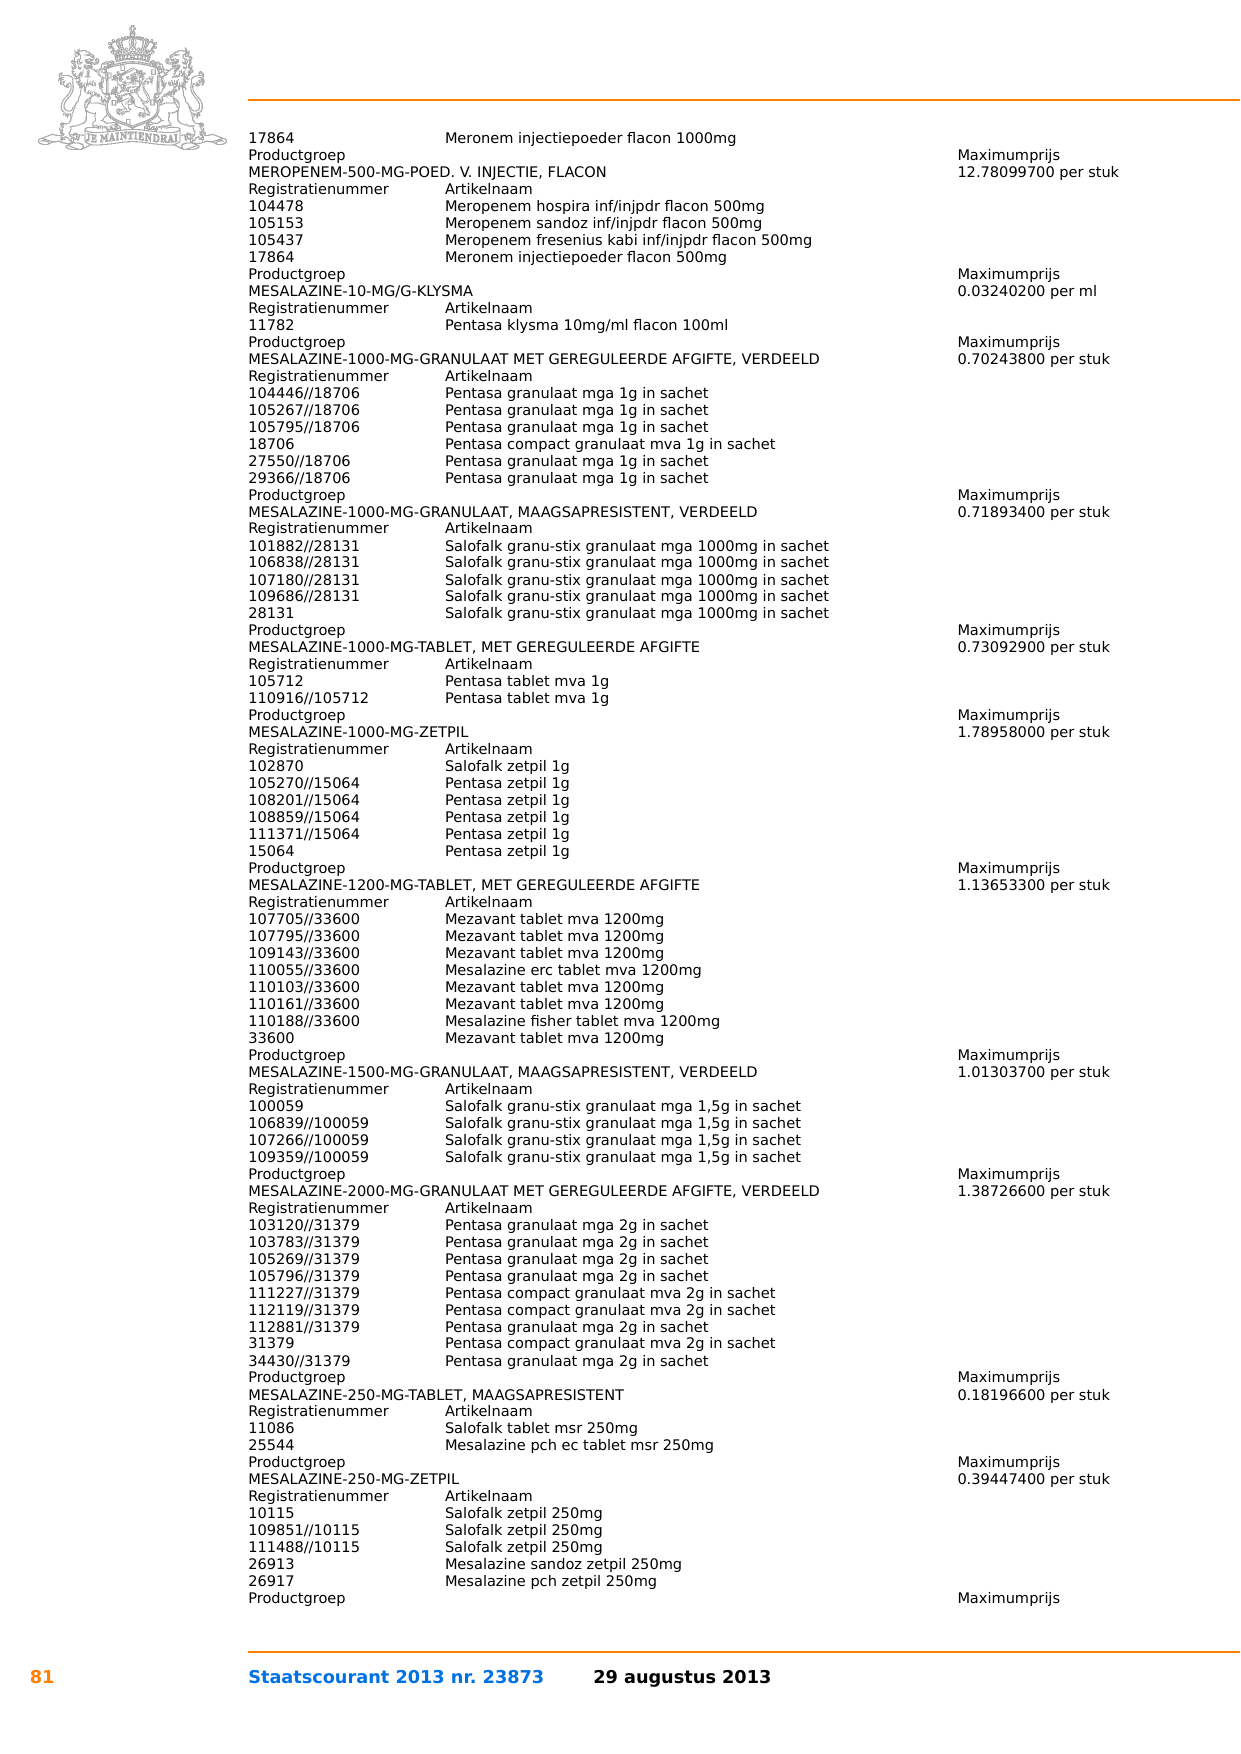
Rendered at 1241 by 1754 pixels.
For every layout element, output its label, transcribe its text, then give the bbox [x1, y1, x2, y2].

table_cell Pentasa zetpil 1g [439, 843, 951, 860]
table_cell Salofalk granu-stix granulaat mga 1,5g in sachet [439, 1098, 951, 1115]
table_cell [951, 1030, 1163, 1047]
table_cell Pentasa granulaat mga 2g in sachet [439, 1217, 951, 1233]
table_cell Pentasa granulaat mga 2g in sachet [439, 1251, 951, 1267]
table_cell [951, 894, 1163, 911]
table_cell 109851//10115 [248, 1522, 439, 1539]
table_cell 103783//31379 [248, 1234, 439, 1251]
table_cell 34430//31379 [248, 1353, 439, 1369]
table_cell Mesalazine sandoz zetpil 250mg [439, 1556, 951, 1573]
table_cell Maximumprijs [951, 1369, 1163, 1386]
table_cell [951, 1403, 1163, 1420]
table_cell 111371//15064 [248, 826, 439, 843]
table_cell Meronem injectiepoeder flacon 500mg [439, 249, 951, 266]
table_cell Productgroep [248, 266, 439, 283]
table_cell [951, 1234, 1163, 1251]
table_cell Artikelnaam [439, 1081, 951, 1098]
table_cell Registratienummer [248, 368, 439, 384]
table_cell [951, 1251, 1163, 1267]
table_cell Registratienummer [248, 656, 439, 673]
table_cell [951, 1522, 1163, 1539]
table_cell [439, 1047, 951, 1064]
table_cell Pentasa tablet mva 1g [439, 690, 951, 707]
table_cell 102870 [248, 758, 439, 775]
table_cell MESALAZINE-1200-MG-TABLET, MET GEREGULEERDE AFGIFTE [248, 877, 951, 894]
table_cell [951, 979, 1163, 996]
table_cell [439, 1166, 951, 1183]
table_cell [439, 334, 951, 351]
table_cell Maximumprijs [951, 147, 1163, 164]
table_cell 107795//33600 [248, 928, 439, 945]
table_cell Mezavant tablet mva 1200mg [439, 928, 951, 945]
table_cell Pentasa granulaat mga 2g in sachet [439, 1234, 951, 1251]
table_cell MESALAZINE-1000-MG-GRANULAAT, MAAGSAPRESISTENT, VERDEELD [248, 504, 951, 520]
table_cell Registratienummer [248, 520, 439, 537]
table_cell [951, 996, 1163, 1013]
table_cell Meropenem fresenius kabi inf/injpdr flacon 500mg [439, 232, 951, 249]
table_cell Pentasa granulaat mga 1g in sachet [439, 402, 951, 418]
table_cell 11782 [248, 317, 439, 334]
table_cell 105712 [248, 673, 439, 690]
table_cell [951, 554, 1163, 571]
table_cell [951, 538, 1163, 554]
table_cell 28131 [248, 605, 439, 622]
table_cell 105437 [248, 232, 439, 249]
table_cell 100059 [248, 1098, 439, 1115]
table_cell [951, 605, 1163, 622]
table_cell 101882//28131 [248, 538, 439, 554]
table_cell [951, 1319, 1163, 1335]
table_cell [951, 1149, 1163, 1166]
table_cell 106839//100059 [248, 1115, 439, 1132]
table_cell 107180//28131 [248, 571, 439, 588]
table_cell Maximumprijs [951, 334, 1163, 351]
table_cell Maximumprijs [951, 1454, 1163, 1471]
table_cell Productgroep [248, 1590, 439, 1607]
table_cell [951, 402, 1163, 418]
table_cell Pentasa granulaat mga 1g in sachet [439, 385, 951, 402]
table_cell Pentasa compact granulaat mva 2g in sachet [439, 1335, 951, 1352]
table_cell Productgroep [248, 1369, 439, 1386]
table_cell MESALAZINE-2000-MG-GRANULAAT MET GEREGULEERDE AFGIFTE, VERDEELD [248, 1183, 951, 1199]
table_cell [951, 1505, 1163, 1522]
table_cell [951, 1081, 1163, 1098]
table_cell Artikelnaam [439, 894, 951, 911]
table_cell Pentasa compact granulaat mva 2g in sachet [439, 1285, 951, 1301]
table_cell Artikelnaam [439, 520, 951, 537]
table_cell Registratienummer [248, 1081, 439, 1098]
table_cell Maximumprijs [951, 1047, 1163, 1064]
table_cell 1.01303700 per stuk [951, 1064, 1163, 1081]
table_cell [951, 1268, 1163, 1284]
table_cell Salofalk granu-stix granulaat mga 1000mg in sachet [439, 538, 951, 554]
table_cell Mesalazine fisher tablet mva 1200mg [439, 1013, 951, 1030]
table_cell Artikelnaam [439, 656, 951, 673]
table_cell 107266//100059 [248, 1132, 439, 1149]
table_cell 106838//28131 [248, 554, 439, 571]
table_cell [951, 945, 1163, 962]
table_cell [439, 147, 951, 164]
table_cell Registratienummer [248, 1403, 439, 1420]
table_cell 0.71893400 per stuk [951, 504, 1163, 520]
table_cell [951, 1539, 1163, 1556]
table_cell [439, 622, 951, 639]
table_cell Pentasa granulaat mga 1g in sachet [439, 419, 951, 436]
table_cell [951, 1115, 1163, 1132]
table_cell Mesalazine pch ec tablet msr 250mg [439, 1437, 951, 1454]
table_cell [951, 1488, 1163, 1505]
table_cell 104446//18706 [248, 385, 439, 402]
table_cell 17864 [248, 249, 439, 266]
table_cell Pentasa granulaat mga 2g in sachet [439, 1268, 951, 1284]
table_cell Productgroep [248, 147, 439, 164]
table_cell Registratienummer [248, 181, 439, 198]
table_cell [951, 1132, 1163, 1149]
table_cell [951, 673, 1163, 690]
table_cell Registratienummer [248, 1200, 439, 1217]
table_cell 0.03240200 per ml [951, 283, 1163, 300]
table_cell [951, 1301, 1163, 1318]
table_cell Meronem injectiepoeder flacon 1000mg [439, 130, 951, 147]
table_cell 1.13653300 per stuk [951, 877, 1163, 894]
table_cell Maximumprijs [951, 486, 1163, 503]
table_cell [951, 470, 1163, 486]
table_cell Artikelnaam [439, 181, 951, 198]
table_cell [439, 1590, 951, 1607]
table_cell Pentasa granulaat mga 2g in sachet [439, 1353, 951, 1369]
table_cell 0.73092900 per stuk [951, 639, 1163, 656]
table_cell Maximumprijs [951, 1590, 1163, 1607]
table_cell [951, 385, 1163, 402]
table_cell 26913 [248, 1556, 439, 1573]
table_cell Pentasa granulaat mga 2g in sachet [439, 1319, 951, 1335]
table_cell [439, 486, 951, 503]
table_cell 109359//100059 [248, 1149, 439, 1166]
table_cell Salofalk granu-stix granulaat mga 1,5g in sachet [439, 1132, 951, 1149]
table_cell Registratienummer [248, 300, 439, 317]
table_cell [951, 809, 1163, 826]
table_cell [439, 707, 951, 724]
table_cell Pentasa klysma 10mg/ml flacon 100ml [439, 317, 951, 334]
table_cell Salofalk granu-stix granulaat mga 1000mg in sachet [439, 571, 951, 588]
table_cell 110055//33600 [248, 962, 439, 979]
table_cell [951, 1335, 1163, 1352]
table_cell MESALAZINE-1000-MG-ZETPIL [248, 724, 951, 741]
table_cell 25544 [248, 1437, 439, 1454]
table_cell MESALAZINE-1500-MG-GRANULAAT, MAAGSAPRESISTENT, VERDEELD [248, 1064, 951, 1081]
table_cell [951, 1420, 1163, 1437]
table_cell Productgroep [248, 707, 439, 724]
table_cell [951, 198, 1163, 215]
table_cell Maximumprijs [951, 266, 1163, 283]
table_cell 1.78958000 per stuk [951, 724, 1163, 741]
table_cell Productgroep [248, 860, 439, 877]
table_cell 33600 [248, 1030, 439, 1047]
table_cell [951, 826, 1163, 843]
table_cell Salofalk granu-stix granulaat mga 1000mg in sachet [439, 554, 951, 571]
table_cell Artikelnaam [439, 1488, 951, 1505]
table_cell Salofalk zetpil 250mg [439, 1539, 951, 1556]
table_cell [951, 1353, 1163, 1369]
table_cell 27550//18706 [248, 453, 439, 469]
table_cell 10115 [248, 1505, 439, 1522]
table_cell [951, 215, 1163, 232]
table_cell 111227//31379 [248, 1285, 439, 1301]
table_cell Maximumprijs [951, 622, 1163, 639]
table_cell [951, 1013, 1163, 1030]
table_cell [951, 130, 1163, 147]
table_cell Meropenem sandoz inf/injpdr flacon 500mg [439, 215, 951, 232]
table_cell Salofalk granu-stix granulaat mga 1000mg in sachet [439, 605, 951, 622]
table_cell MESALAZINE-250-MG-TABLET, MAAGSAPRESISTENT [248, 1386, 951, 1403]
table_cell 29366//18706 [248, 470, 439, 486]
table_cell Pentasa compact granulaat mva 2g in sachet [439, 1301, 951, 1318]
table_cell 105796//31379 [248, 1268, 439, 1284]
table_cell 109686//28131 [248, 588, 439, 605]
table_cell 17864 [248, 130, 439, 147]
table_cell [951, 1437, 1163, 1454]
table_cell [951, 419, 1163, 436]
table_cell Mesalazine erc tablet mva 1200mg [439, 962, 951, 979]
table_cell 26917 [248, 1573, 439, 1590]
table_cell 31379 [248, 1335, 439, 1352]
table_cell [951, 962, 1163, 979]
table_cell 112119//31379 [248, 1301, 439, 1318]
table_cell 108201//15064 [248, 792, 439, 809]
table_cell [951, 249, 1163, 266]
table_cell Artikelnaam [439, 741, 951, 758]
table_cell [951, 911, 1163, 928]
table_cell Salofalk granu-stix granulaat mga 1000mg in sachet [439, 588, 951, 605]
table_cell 0.70243800 per stuk [951, 351, 1163, 368]
table_cell MESALAZINE-250-MG-ZETPIL [248, 1471, 951, 1488]
table_cell [951, 1573, 1163, 1590]
table_cell Maximumprijs [951, 860, 1163, 877]
table_cell 105270//15064 [248, 775, 439, 792]
table_cell [951, 792, 1163, 809]
table_cell Mezavant tablet mva 1200mg [439, 996, 951, 1013]
table_cell [951, 1285, 1163, 1301]
table_cell 110161//33600 [248, 996, 439, 1013]
table_cell 103120//31379 [248, 1217, 439, 1233]
table_cell Mezavant tablet mva 1200mg [439, 979, 951, 996]
table_cell Salofalk zetpil 250mg [439, 1505, 951, 1522]
table_cell 111488//10115 [248, 1539, 439, 1556]
table_cell Mezavant tablet mva 1200mg [439, 945, 951, 962]
table_cell 0.18196600 per stuk [951, 1386, 1163, 1403]
table_cell MEROPENEM-500-MG-POED. V. INJECTIE, FLACON [248, 164, 951, 181]
table_cell Pentasa zetpil 1g [439, 775, 951, 792]
picture [38, 25, 227, 150]
table_cell MESALAZINE-1000-MG-GRANULAAT MET GEREGULEERDE AFGIFTE, VERDEELD [248, 351, 951, 368]
table_cell [951, 181, 1163, 198]
table_cell [439, 266, 951, 283]
table_cell 110103//33600 [248, 979, 439, 996]
table_cell Registratienummer [248, 894, 439, 911]
table_cell Salofalk zetpil 250mg [439, 1522, 951, 1539]
table_cell 112881//31379 [248, 1319, 439, 1335]
table_cell 108859//15064 [248, 809, 439, 826]
table_cell [951, 741, 1163, 758]
table_cell Pentasa granulaat mga 1g in sachet [439, 470, 951, 486]
table_cell Maximumprijs [951, 1166, 1163, 1183]
table_cell Productgroep [248, 1454, 439, 1471]
table_cell Mezavant tablet mva 1200mg [439, 911, 951, 928]
table_cell 105153 [248, 215, 439, 232]
table_cell MESALAZINE-10-MG/G-KLYSMA [248, 283, 951, 300]
table_cell 0.39447400 per stuk [951, 1471, 1163, 1488]
table_cell Artikelnaam [439, 1403, 951, 1420]
table_cell Pentasa compact granulaat mva 1g in sachet [439, 436, 951, 452]
table_cell 12.78099700 per stuk [951, 164, 1163, 181]
table_cell Salofalk zetpil 1g [439, 758, 951, 775]
table_cell [951, 1200, 1163, 1217]
table_cell [951, 1098, 1163, 1115]
table_cell [951, 758, 1163, 775]
table_cell [951, 1217, 1163, 1233]
table_cell [951, 368, 1163, 384]
table_cell 105269//31379 [248, 1251, 439, 1267]
table_cell Pentasa zetpil 1g [439, 792, 951, 809]
table_cell [951, 571, 1163, 588]
table_cell Artikelnaam [439, 368, 951, 384]
table_cell [951, 656, 1163, 673]
table_cell Productgroep [248, 1047, 439, 1064]
table_cell Salofalk granu-stix granulaat mga 1,5g in sachet [439, 1149, 951, 1166]
table_cell 15064 [248, 843, 439, 860]
table_cell Pentasa tablet mva 1g [439, 673, 951, 690]
table_cell Pentasa zetpil 1g [439, 809, 951, 826]
table_cell Salofalk tablet msr 250mg [439, 1420, 951, 1437]
table_cell 110188//33600 [248, 1013, 439, 1030]
table_cell [951, 928, 1163, 945]
table_cell Productgroep [248, 486, 439, 503]
table_cell [951, 843, 1163, 860]
table_cell [951, 436, 1163, 452]
table_cell [439, 1454, 951, 1471]
table_cell [951, 300, 1163, 317]
table_cell [951, 775, 1163, 792]
table_cell Productgroep [248, 622, 439, 639]
table_cell Registratienummer [248, 741, 439, 758]
table_cell 110916//105712 [248, 690, 439, 707]
table_cell Pentasa granulaat mga 1g in sachet [439, 453, 951, 469]
table_cell 105267//18706 [248, 402, 439, 418]
table_cell 18706 [248, 436, 439, 452]
table_cell [439, 1369, 951, 1386]
table_cell 109143//33600 [248, 945, 439, 962]
table_cell 11086 [248, 1420, 439, 1437]
table_cell Pentasa zetpil 1g [439, 826, 951, 843]
table_cell Registratienummer [248, 1488, 439, 1505]
table_cell Maximumprijs [951, 707, 1163, 724]
table_cell [951, 690, 1163, 707]
table_cell Productgroep [248, 1166, 439, 1183]
table_cell [951, 232, 1163, 249]
table_cell 107705//33600 [248, 911, 439, 928]
table_cell 105795//18706 [248, 419, 439, 436]
table_cell [951, 588, 1163, 605]
table_cell [951, 317, 1163, 334]
table_cell [439, 860, 951, 877]
table_cell [951, 520, 1163, 537]
table_cell Mesalazine pch zetpil 250mg [439, 1573, 951, 1590]
table_cell [951, 1556, 1163, 1573]
table_cell 1.38726600 per stuk [951, 1183, 1163, 1199]
table_cell [951, 453, 1163, 469]
table_cell Artikelnaam [439, 1200, 951, 1217]
table_cell Mezavant tablet mva 1200mg [439, 1030, 951, 1047]
table_cell 104478 [248, 198, 439, 215]
table_cell Productgroep [248, 334, 439, 351]
table_cell MESALAZINE-1000-MG-TABLET, MET GEREGULEERDE AFGIFTE [248, 639, 951, 656]
table_cell Salofalk granu-stix granulaat mga 1,5g in sachet [439, 1115, 951, 1132]
table_cell Meropenem hospira inf/injpdr flacon 500mg [439, 198, 951, 215]
table_cell Artikelnaam [439, 300, 951, 317]
